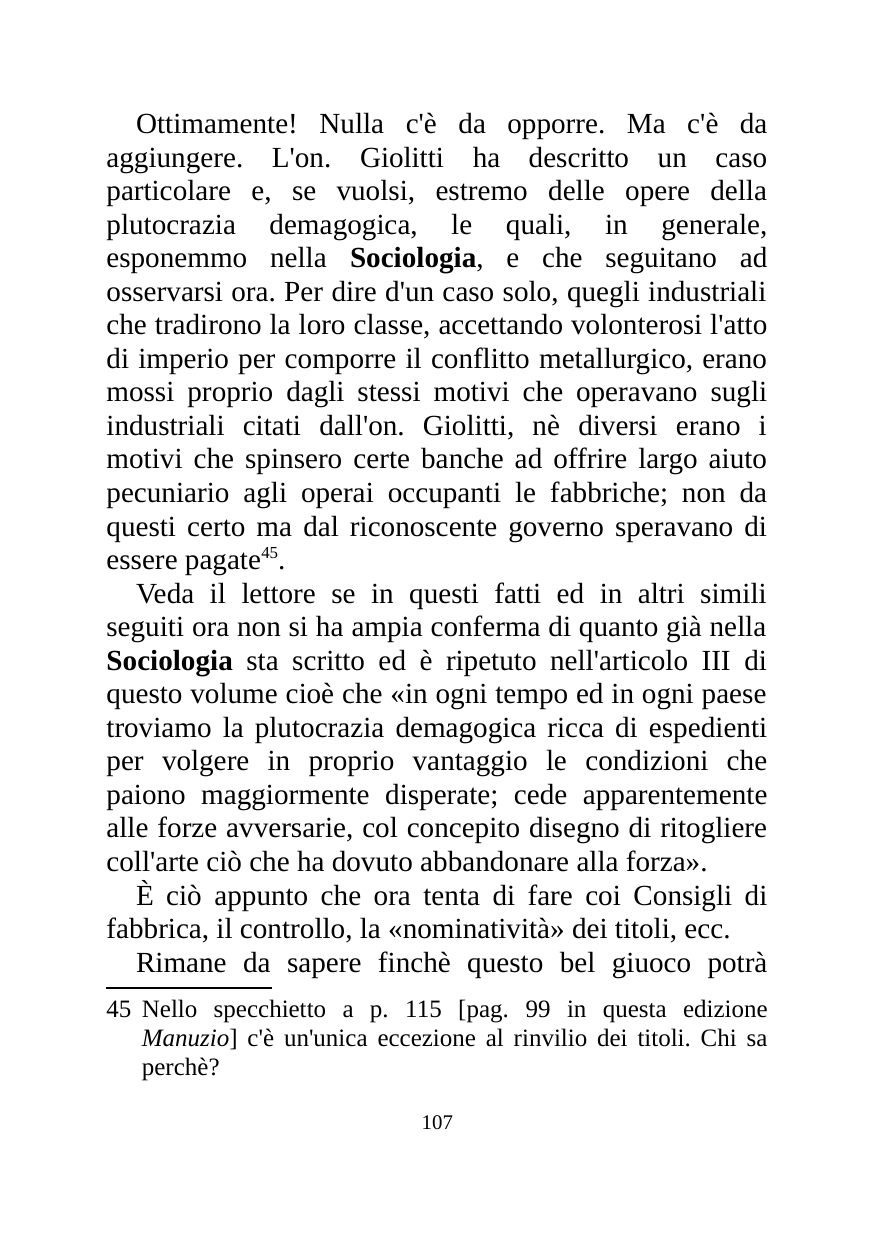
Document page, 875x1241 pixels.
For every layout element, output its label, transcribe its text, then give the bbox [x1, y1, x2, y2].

text Rimane da sapere finchè questo bel giuoco potrà [106, 945, 768, 978]
text È ciò appunto che ora tenta di fare coi Consigli di fabbrica, il controllo, la «nominatività» dei titoli, ecc. [106, 878, 768, 945]
text Ottimamente! Nulla c'è da opporre. Ma c'è da aggiungere. L'on. Giolitti ha descritto un caso particolare e, se vuolsi, estremo delle opere della plutocrazia demagogica, le quali, in generale, esponemmo nella Sociologia, e che seguitano ad osservarsi ora. Per dire d'un caso solo, quegli industriali che tradirono la loro classe, accettando volonterosi l'atto di imperio per comporre il conflitto metallurgico, erano mossi proprio dagli stessi motivi che operavano sugli industriali citati dall'on. Giolitti, nè diversi erano i motivi che spinsero certe banche ad offrire largo aiuto pecuniario agli operai occupanti le fabbriche; non da questi certo ma dal riconoscente governo speravano di essere pagate. [106, 106, 768, 576]
text Nello specchietto a p. 115 [pag. 97 in questa edizione Manuzio] c'è un'unica eccezione al rinvilio dei titoli. Chi sa perchè? [106, 994, 768, 1080]
text Veda il lettore se in questi fatti ed in altri simili seguiti ora non si ha ampia conferma di quanto già nella Sociologia sta scritto ed è ripetuto nell'articolo III di questo volume cioè che «in ogni tempo ed in ogni paese troviamo la plutocrazia demagogica ricca di espedienti per volgere in proprio vantaggio le condizioni che paiono maggiormente disperate; cede apparentemente alle forze avversarie, col concepito disegno di ritogliere coll'arte ciò che ha dovuto abbandonare alla forza». [106, 576, 768, 878]
